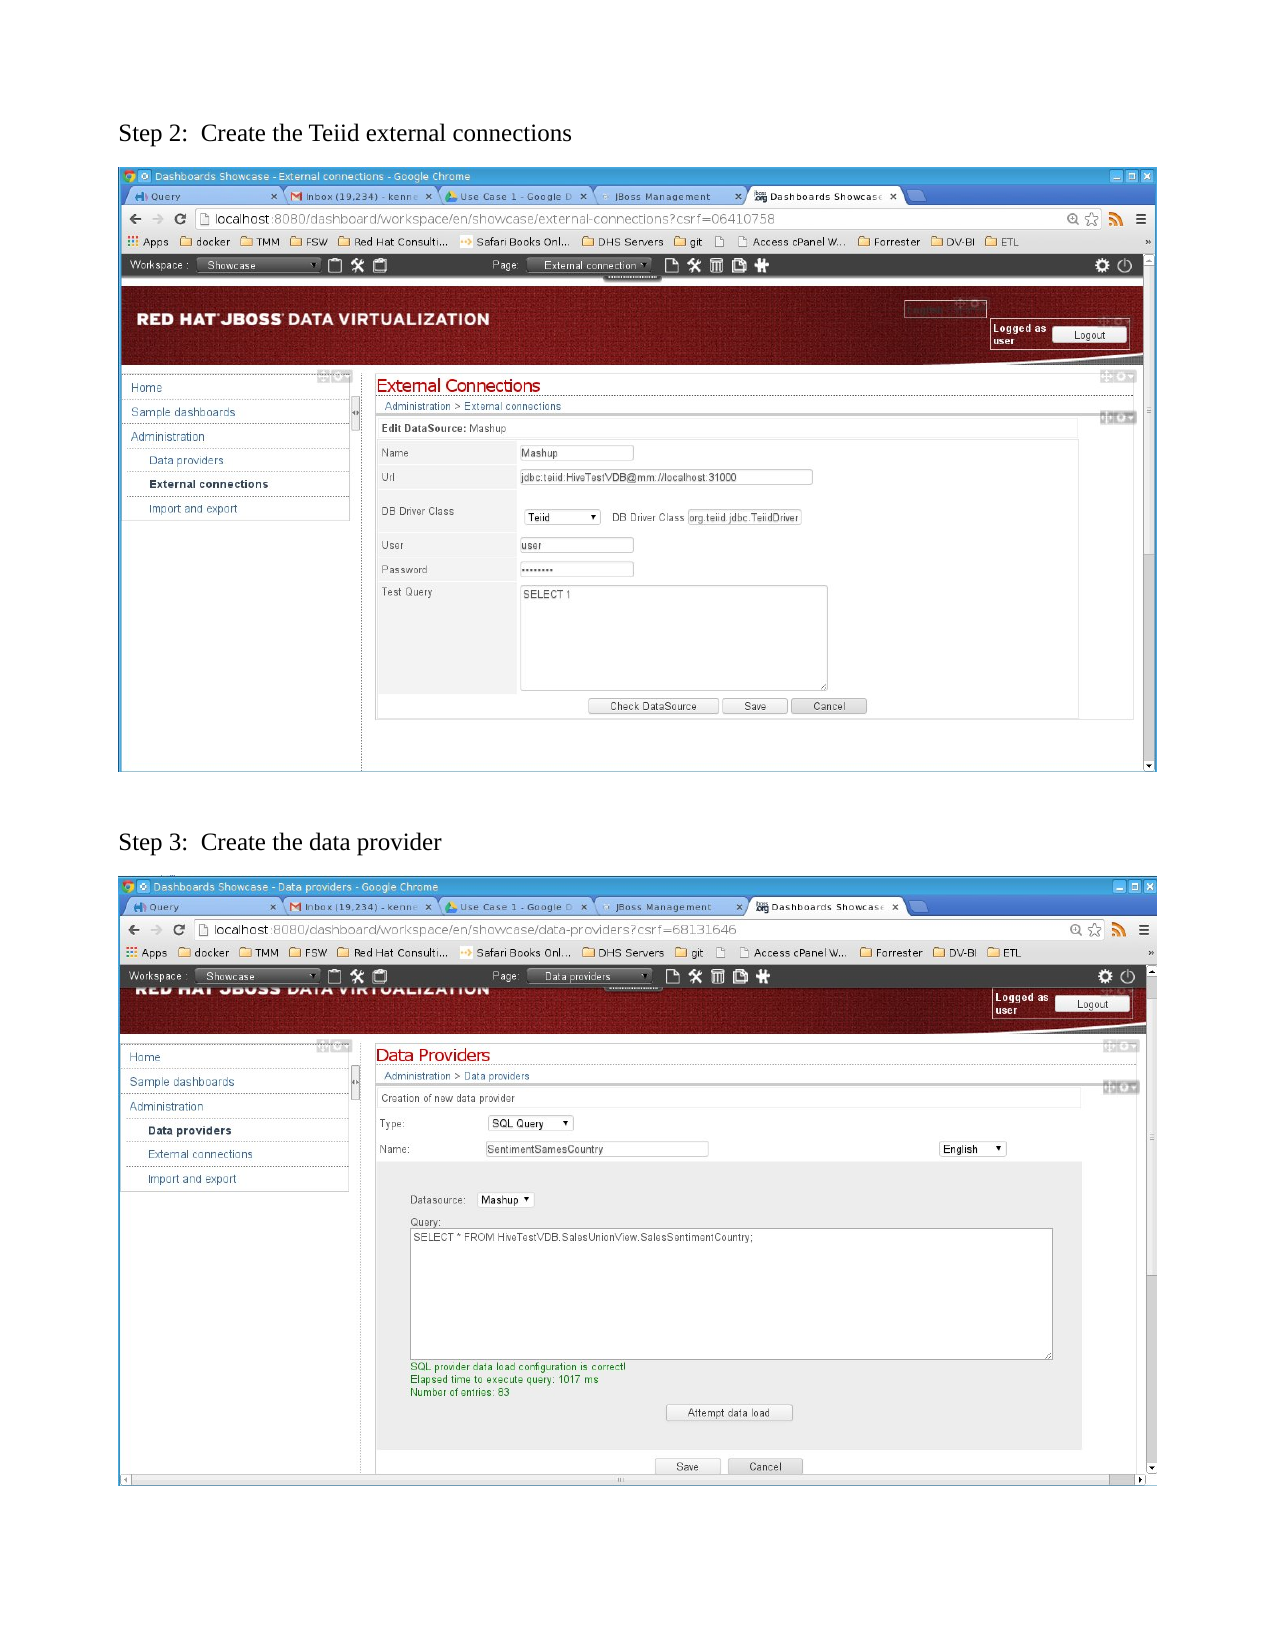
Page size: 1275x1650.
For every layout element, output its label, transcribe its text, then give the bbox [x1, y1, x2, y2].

picture [118, 167, 1157, 772]
picture [118, 875, 1157, 1486]
text Step 3: Create the data provider [118, 827, 1157, 856]
text Step 2: Create the Teiid external connections [118, 118, 1157, 147]
